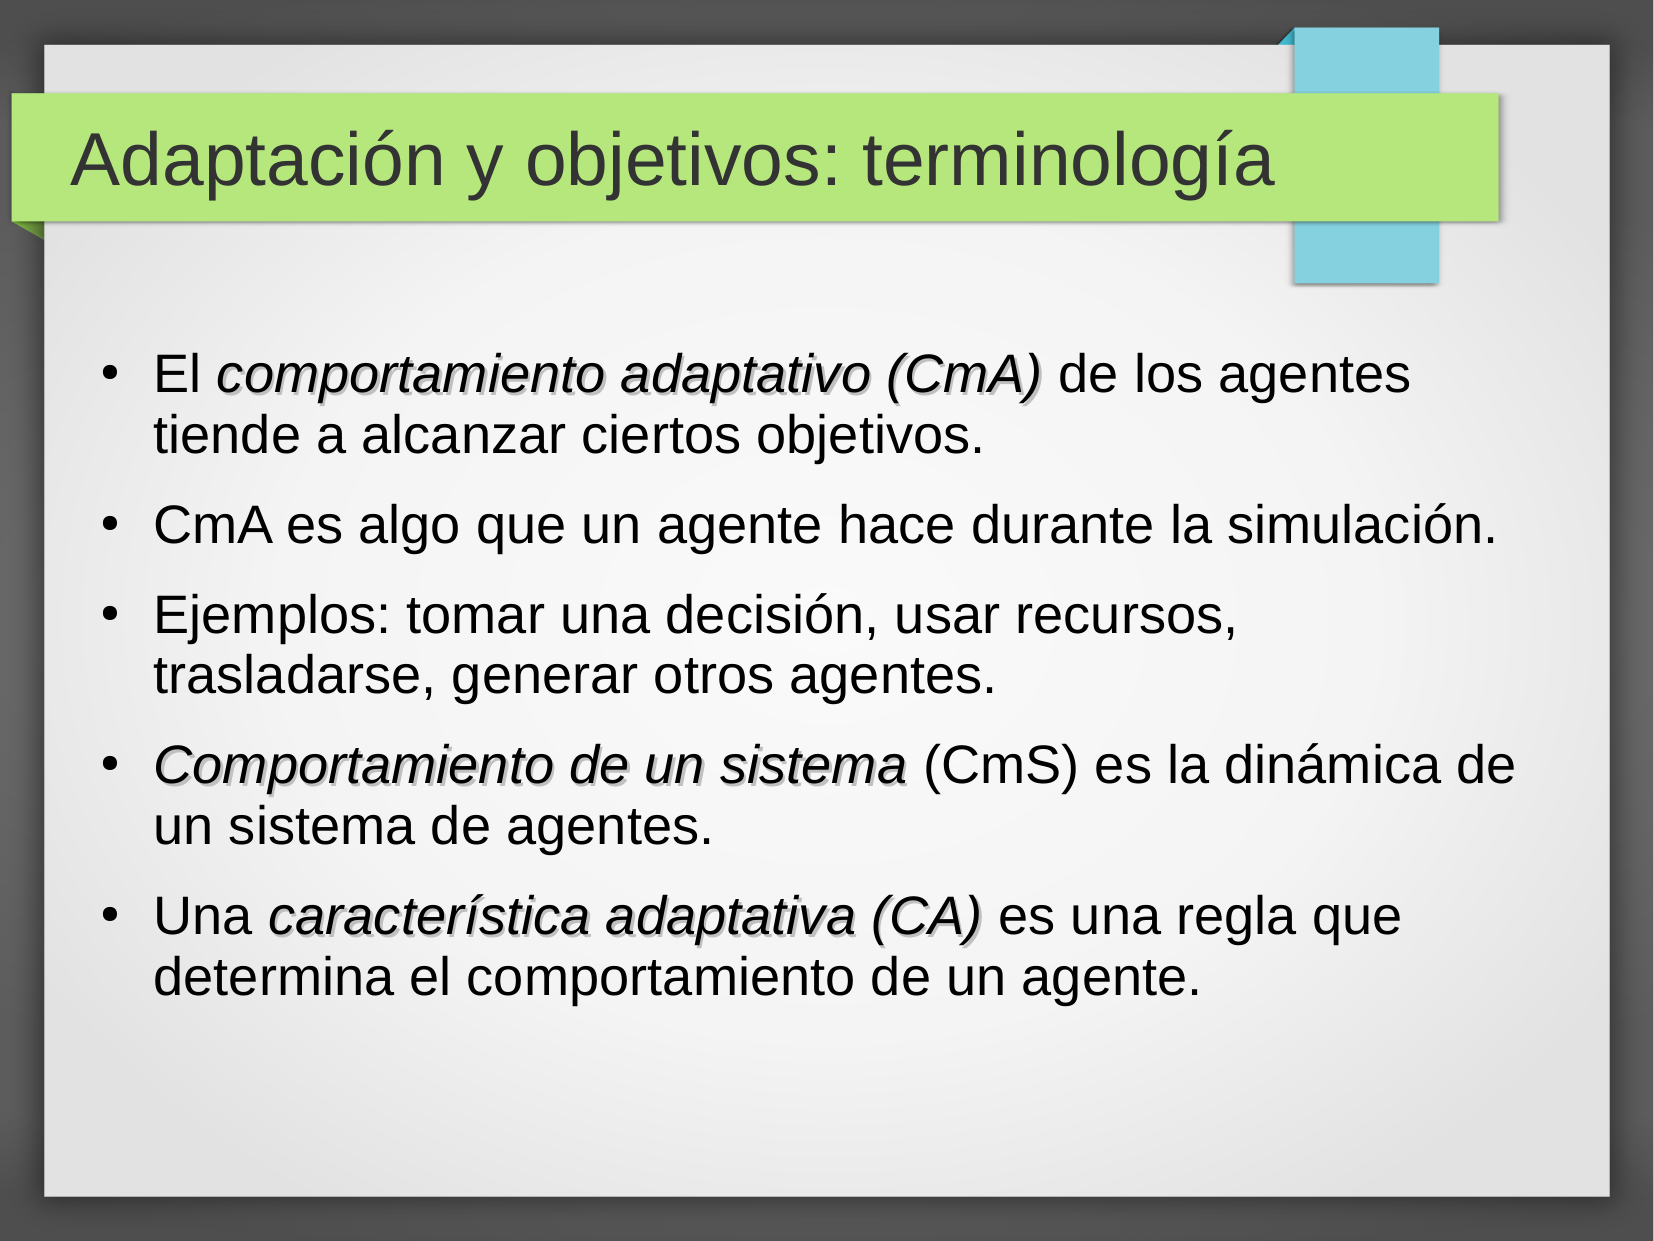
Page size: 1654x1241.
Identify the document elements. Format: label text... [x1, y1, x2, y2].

picture [0, 0, 1654, 1241]
list El comportamiento adaptativo (CmA) de los agentes tiende a alcanzar ciertos objetivos. CmA es algo que un agente hace durante la simulación. Ejemplos: tomar una decisión, usar recursos, trasladarse, generar otros agentes. Comportamiento de un sistema (CmS) es la dinámica de un sistema de agentes. Una característica adaptativa (CA) es una regla que determina el comportamiento de un agente. [82, 343, 1538, 1123]
title Adaptación y objetivos: terminología [70, 106, 1394, 213]
